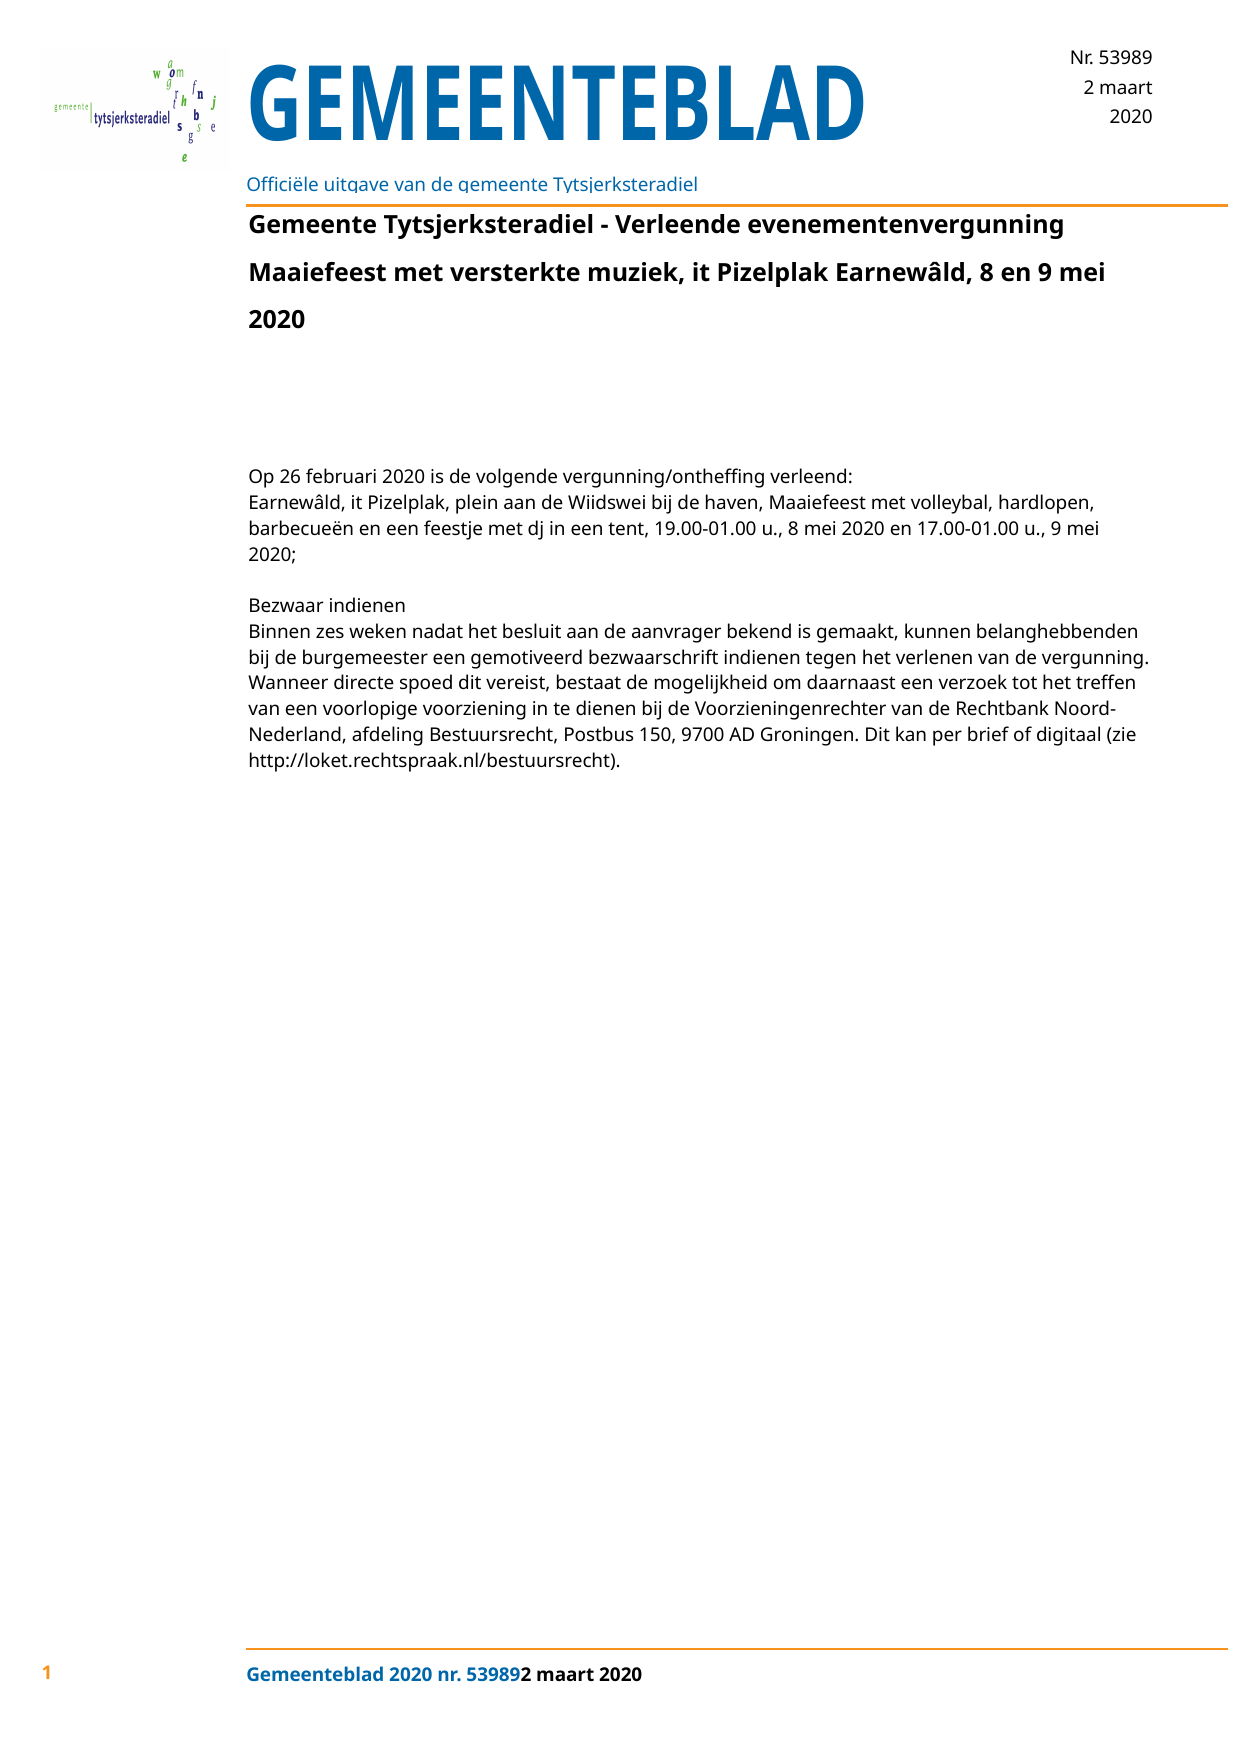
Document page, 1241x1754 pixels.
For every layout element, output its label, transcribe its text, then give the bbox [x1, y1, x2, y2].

text Bezwaar indienen [248, 592, 1152, 618]
text Op 26 februari 2020 is de volgende vergunning/ontheffing verleend: [248, 464, 1152, 489]
text Binnen zes weken nadat het besluit aan de aanvrager bekend is gemaakt, kunnen belanghebbenden bij de burgemeester een gemotiveerd bezwaarschrift indienen tegen het verlenen van de vergunning. Wanneer directe spoed dit vereist, bestaat de mogelijkheid om daarnaast een verzoek tot het treffen van een voorlopige voorziening in te dienen bij de Voorzieningenrechter van de Rechtbank Noord-Nederland, afdeling Bestuursrecht, Postbus 150, 9700 AD Groningen. Dit kan per brief of digitaal (zie http://loket.rechtspraak.nl/bestuursrecht). [248, 618, 1152, 772]
picture [41, 47, 231, 172]
text Gemeente Tytsjerksteradiel - Verleende evenementenvergunning Maaiefeest met versterkte muziek, it Pizelplak Earnewâld, 8 en 9 mei 2020 [248, 207, 1152, 336]
text Earnewâld, it Pizelplak, plein aan de Wiidswei bij de haven, Maaiefeest met volleybal, hardlopen, barbecueën en een feestje met dj in een tent, 19.00-01.00 u., 8 mei 2020 en 17.00-01.00 u., 9 mei 2020; [248, 489, 1152, 567]
